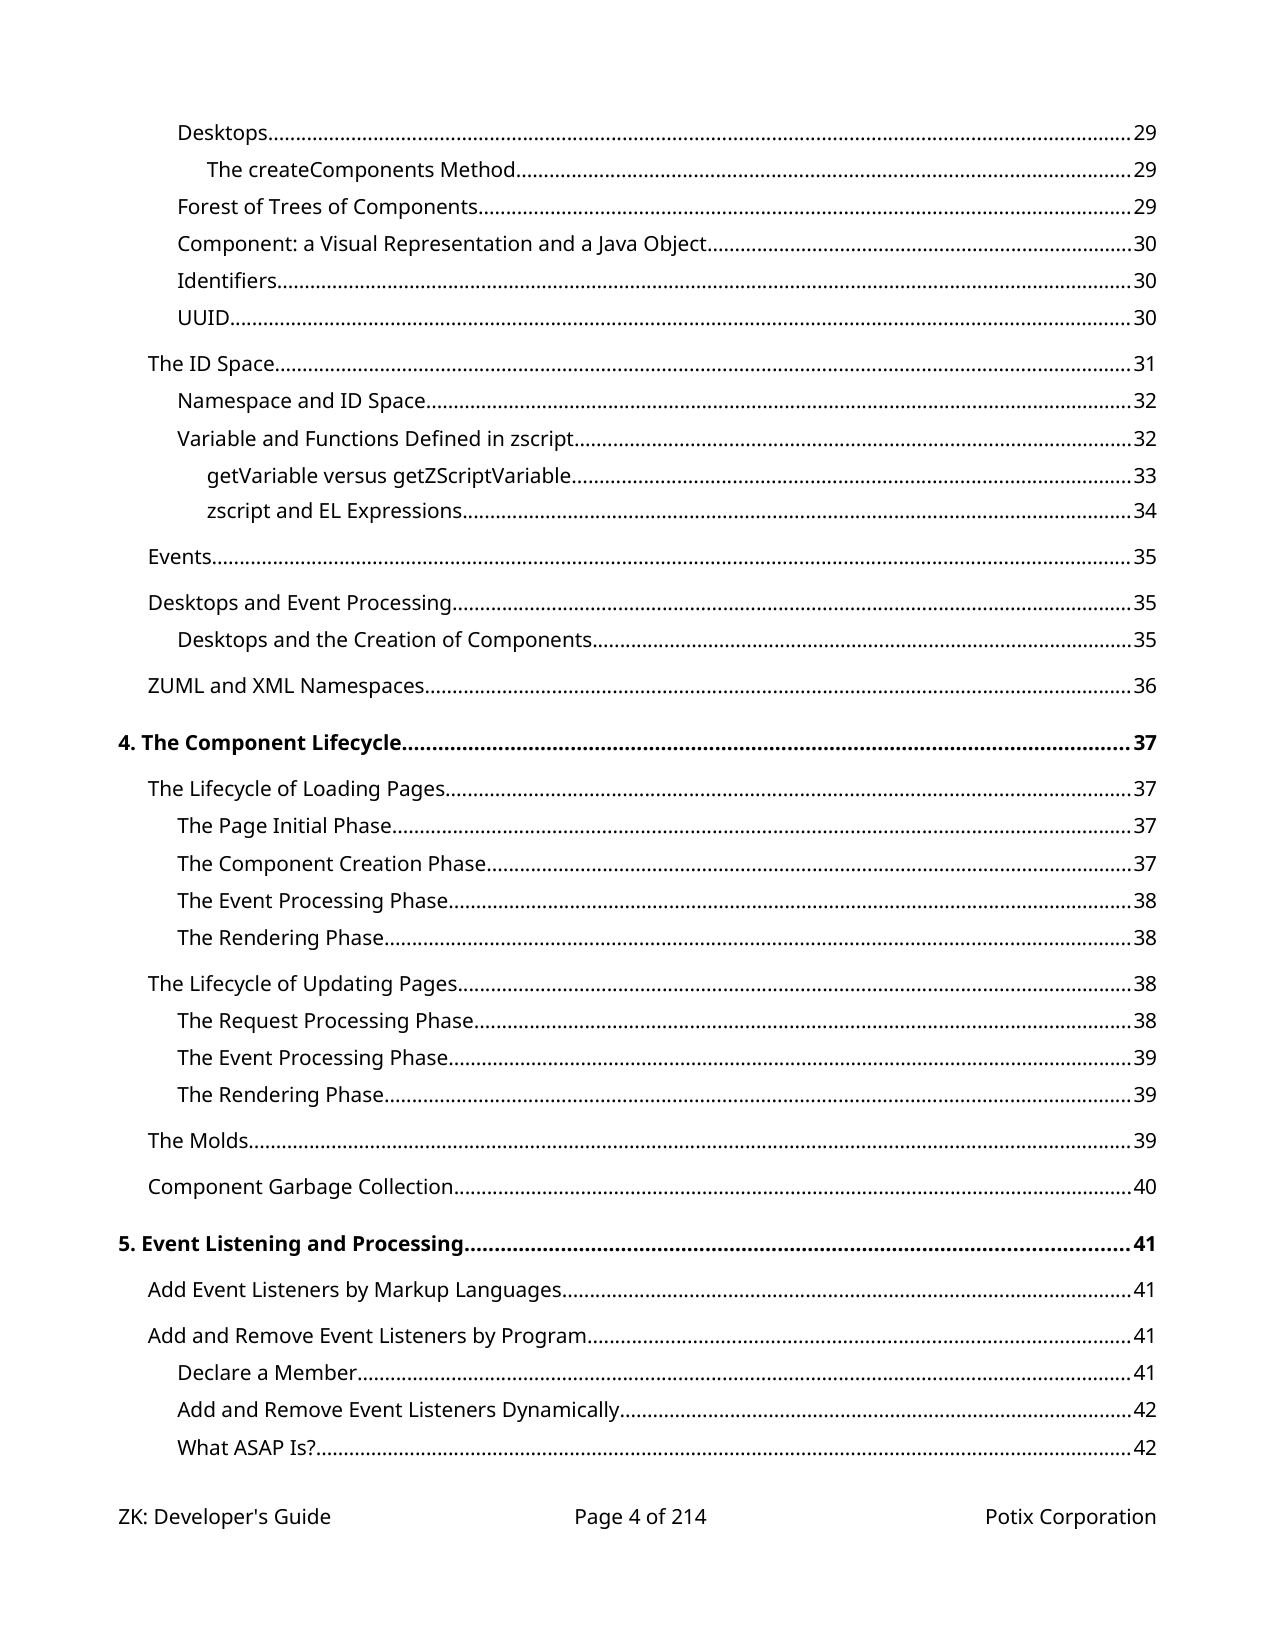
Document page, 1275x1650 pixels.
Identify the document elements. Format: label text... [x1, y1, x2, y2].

text Variable and Functions Defined in zscript 32 [177, 424, 1157, 452]
text The Request Processing Phase 38 [177, 1006, 1157, 1034]
text The Event Processing Phase 39 [177, 1043, 1157, 1071]
text 4. The Component Lifecycle 37 [118, 728, 1157, 757]
text Namespace and ID Space 32 [177, 387, 1157, 415]
text Add and Remove Event Listeners Dynamically 42 [177, 1396, 1157, 1424]
text The ID Space 31 [148, 349, 1157, 378]
text Component Garbage Collection 40 [148, 1172, 1157, 1200]
text 5. Event Listening and Processing 41 [118, 1229, 1157, 1258]
text Desktops and Event Processing 35 [148, 588, 1157, 616]
text The Component Creation Phase 37 [177, 849, 1157, 877]
text The Lifecycle of Updating Pages 38 [148, 969, 1157, 997]
text The createComponents Method 29 [207, 155, 1157, 183]
text Desktops and the Creation of Components 35 [177, 625, 1157, 653]
text Desktops 29 [177, 118, 1157, 146]
text ZUML and XML Namespaces 36 [148, 671, 1157, 699]
text Add and Remove Event Listeners by Program 41 [148, 1321, 1157, 1350]
text The Page Initial Phase 37 [177, 812, 1157, 840]
text zscript and EL Expressions 34 [207, 496, 1157, 524]
text UUID 30 [177, 303, 1157, 332]
text The Rendering Phase 39 [177, 1080, 1157, 1108]
text The Molds 39 [148, 1126, 1157, 1154]
text Component: a Visual Representation and a Java Object 30 [177, 229, 1157, 258]
text What ASAP Is? 42 [177, 1433, 1157, 1461]
text Declare a Member 41 [177, 1358, 1157, 1387]
text Forest of Trees of Components 29 [177, 192, 1157, 221]
text Events 35 [148, 542, 1157, 570]
text The Lifecycle of Loading Pages 37 [148, 774, 1157, 803]
text The Event Processing Phase 38 [177, 886, 1157, 914]
text Add Event Listeners by Markup Languages 41 [148, 1276, 1157, 1304]
text The Rendering Phase 38 [177, 923, 1157, 951]
text Identifiers 30 [177, 266, 1157, 295]
text getVariable versus getZScriptVariable 33 [207, 461, 1157, 489]
